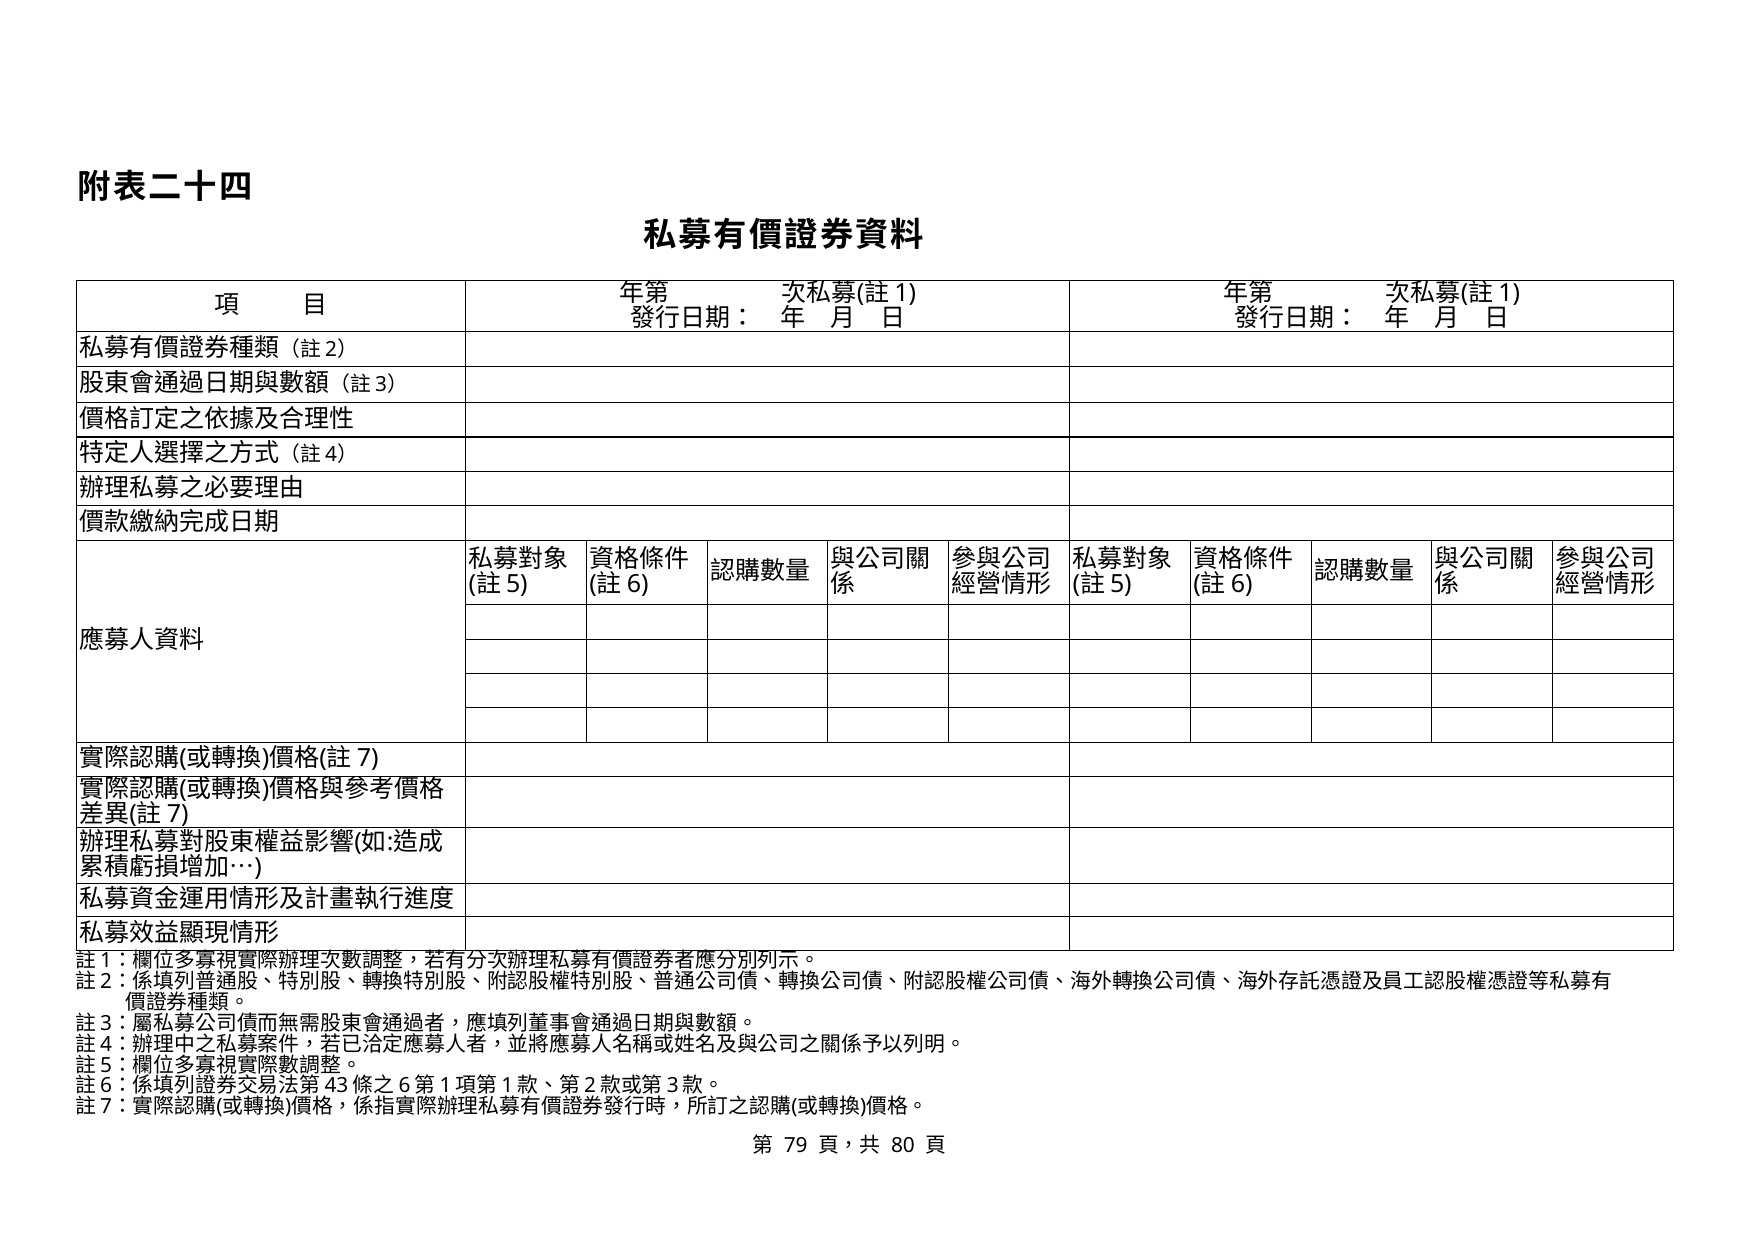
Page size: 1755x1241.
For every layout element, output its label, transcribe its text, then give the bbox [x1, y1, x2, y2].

table_cell [466, 472, 1069, 505]
table_cell [1553, 605, 1673, 638]
table_cell 參與公司經營情形 [1553, 541, 1673, 604]
table_cell [1070, 828, 1673, 883]
table_cell 價格訂定之依據及合理性 [77, 403, 465, 436]
table_cell 資格條件 (註6) [1191, 541, 1311, 604]
table_cell 辦理私募對股東權益影響(如:造成累積虧損增加…) [77, 828, 465, 883]
text 附表二十四 [77, 159, 1677, 208]
table_cell 實際認購(或轉換)價格(註7) [77, 743, 465, 776]
table_cell 私募效益顯現情形 [77, 917, 465, 950]
table_cell [1070, 884, 1673, 916]
table_cell [1070, 506, 1673, 539]
table_cell 認購數量 [708, 541, 827, 604]
table_cell 參與公司經營情形 [949, 541, 1069, 604]
table_header 年第 次私募(註1) 發行日期： 年 月 日 [466, 281, 1069, 331]
table_cell [1432, 674, 1552, 707]
table_cell 實際認購(或轉換)價格與參考價格差異(註7) [77, 777, 465, 827]
table_cell [949, 708, 1069, 742]
table_cell 私募有價證券種類（註2） [77, 332, 465, 366]
table_cell [1070, 472, 1673, 505]
table_cell [1432, 640, 1552, 673]
table_cell [1070, 743, 1673, 776]
table_cell [466, 743, 1069, 776]
table_cell [1312, 640, 1431, 673]
table_cell [1070, 777, 1673, 827]
table_cell [708, 674, 827, 707]
table_cell [466, 403, 1069, 436]
table_cell [1432, 605, 1552, 638]
table_cell [466, 367, 1069, 402]
table_cell [1070, 708, 1190, 742]
table_cell [1070, 917, 1673, 950]
table_cell [466, 332, 1069, 366]
table_cell 股東會通過日期與數額（註3） [77, 367, 465, 402]
table_cell 與公司關係 [828, 541, 948, 604]
table_cell [1070, 640, 1190, 673]
text 註1：欄位多寡視實際辦理次數調整，若有分次辦理私募有價證券者應分別列示。 [75, 951, 1623, 972]
table_cell [466, 917, 1069, 950]
table_cell 私募資金運用情形及計畫執行進度 [77, 884, 465, 916]
table_cell [1553, 640, 1673, 673]
table_cell [1553, 674, 1673, 707]
table_cell 辦理私募之必要理由 [77, 472, 465, 505]
table_cell [1070, 605, 1190, 638]
table_cell [1312, 708, 1431, 742]
table_cell [1312, 674, 1431, 707]
table_cell [708, 640, 827, 673]
table_cell [828, 708, 948, 742]
table_cell 認購數量 [1312, 541, 1431, 604]
table_cell [1070, 367, 1673, 402]
text 註4：辦理中之私募案件，若已洽定應募人者，並將應募人名稱或姓名及與公司之關係予以列明。 [75, 1034, 1623, 1055]
table_cell 私募對象 (註5) [466, 541, 586, 604]
table_cell [949, 674, 1069, 707]
table_cell [1553, 708, 1673, 742]
text 註5：欄位多寡視實際數調整。 [75, 1055, 1623, 1076]
table_cell [949, 640, 1069, 673]
table_cell [828, 605, 948, 638]
text 註3：屬私募公司債而無需股東會通過者，應填列董事會通過日期與數額。 [75, 1014, 1623, 1034]
table_cell [587, 605, 707, 638]
table_cell [949, 605, 1069, 638]
table_cell [466, 884, 1069, 916]
table_cell [828, 674, 948, 707]
text 註7：實際認購(或轉換)價格，係指實際辦理私募有價證券發行時，所訂之認購(或轉換)價格。 [75, 1097, 1623, 1118]
table_cell [1312, 605, 1431, 638]
table_cell [466, 708, 586, 742]
table_cell [1432, 708, 1552, 742]
table_cell 資格條件 (註6) [587, 541, 707, 604]
table_cell [1191, 605, 1311, 638]
table_cell [466, 605, 586, 638]
table_cell [587, 640, 707, 673]
table_cell 特定人選擇之方式（註4） [77, 438, 465, 471]
table_header 項 目 [77, 281, 465, 331]
table_cell [1070, 332, 1673, 366]
table_cell [587, 708, 707, 742]
table_cell [466, 828, 1069, 883]
table_cell [466, 506, 1069, 539]
table_cell [1070, 674, 1190, 707]
table_cell [1191, 640, 1311, 673]
table_cell 與公司關係 [1432, 541, 1552, 604]
table_cell [466, 777, 1069, 827]
table_cell [466, 438, 1069, 471]
text 註2：係填列普通股、特別股、轉換特別股、附認股權特別股、普通公司債、轉換公司債、附認股權公司債、海外轉換公司債、海外存託憑證及員工認股權憑證等私募有價證券種類。 [75, 972, 1623, 1014]
text 註6：係填列證券交易法第43條之6第1項第1款、第2款或第3款。 [75, 1076, 1623, 1097]
text 私募有價證券資料 [0, 208, 1623, 256]
table_cell 應募人資料 [77, 541, 465, 742]
table_cell [587, 674, 707, 707]
table_cell [1191, 674, 1311, 707]
table_cell [828, 640, 948, 673]
table_cell 價款繳納完成日期 [77, 506, 465, 539]
table_cell 私募對象 (註5) [1070, 541, 1190, 604]
table_cell [1070, 403, 1673, 436]
table_cell [1070, 438, 1673, 471]
table_cell [1191, 708, 1311, 742]
table_cell [466, 640, 586, 673]
table_cell [708, 605, 827, 638]
table_header 年第 次私募(註1) 發行日期： 年 月 日 [1070, 281, 1673, 331]
table_cell [466, 674, 586, 707]
table_cell [708, 708, 827, 742]
